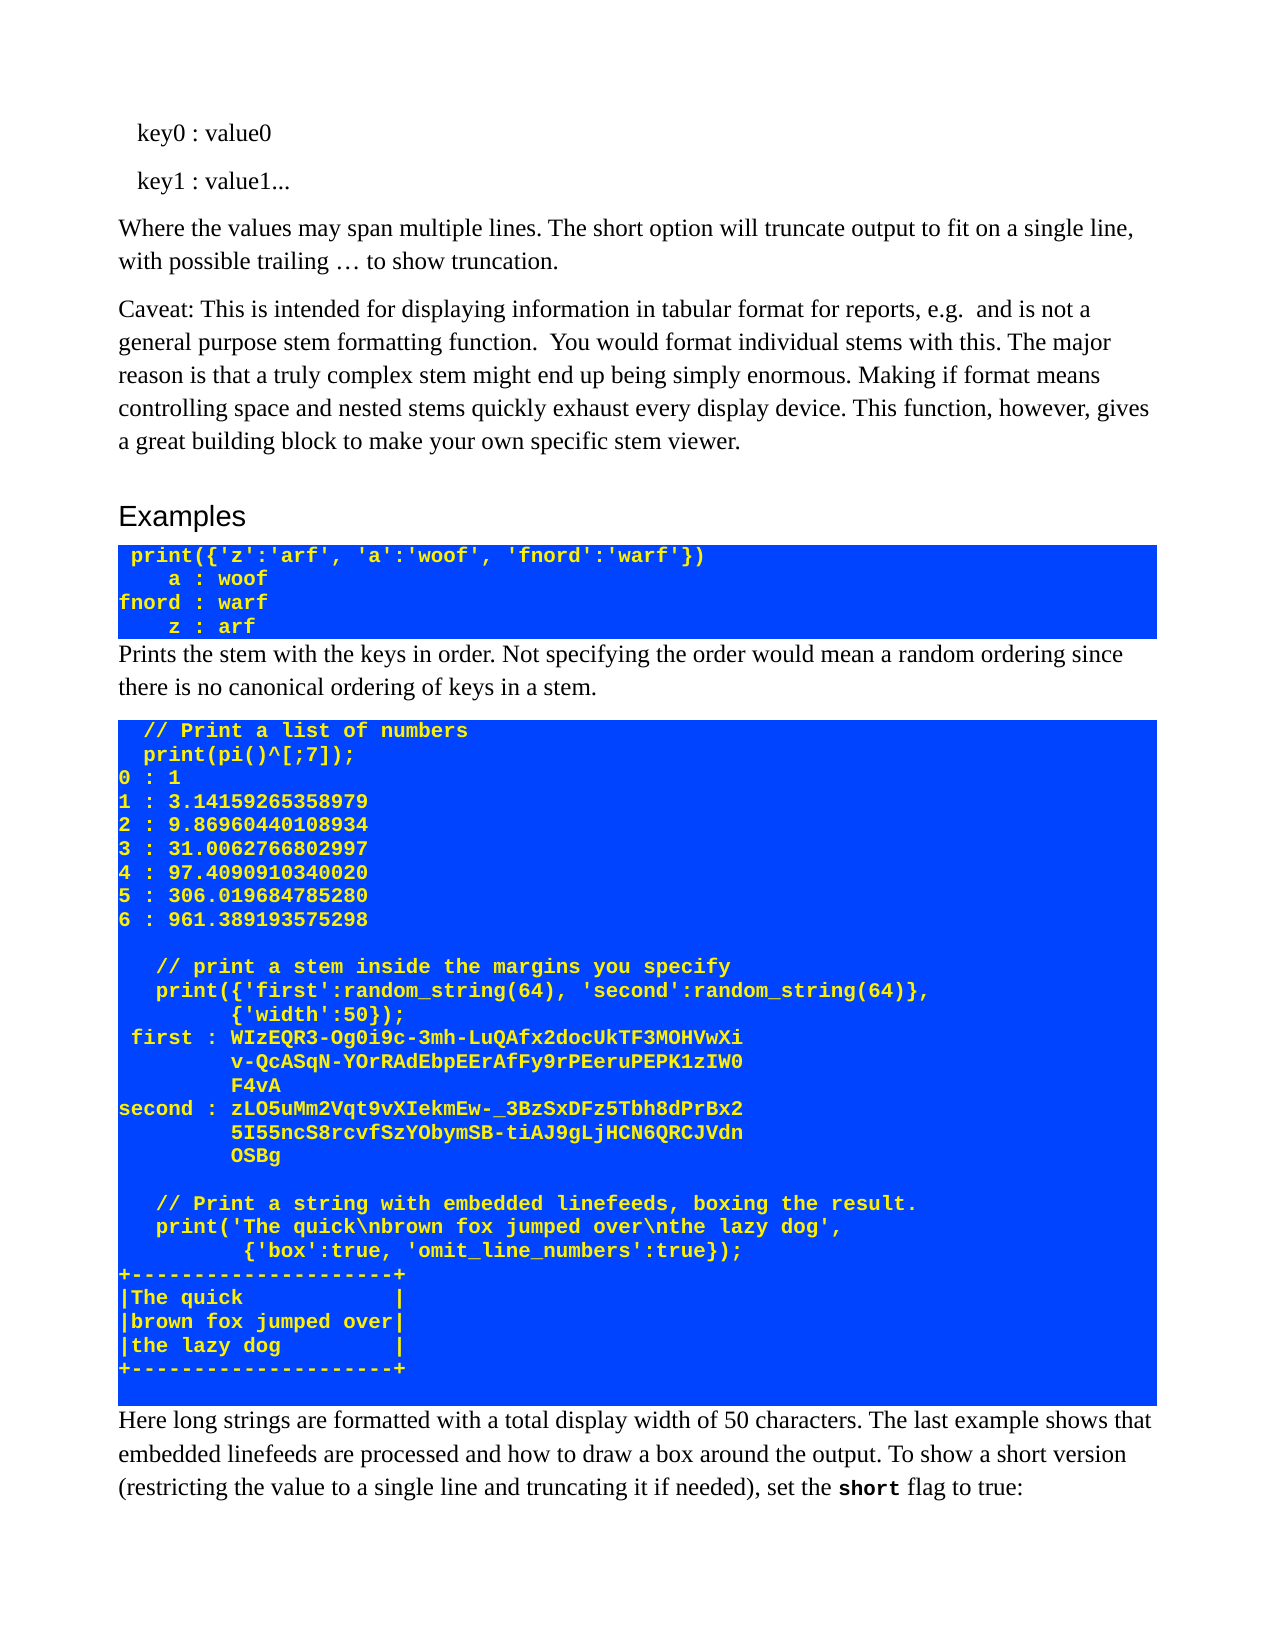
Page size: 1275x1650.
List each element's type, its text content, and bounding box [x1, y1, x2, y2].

text Caveat: This is intended for displaying information in tabular format for reports, e.g. and is not a general purpose stem formatting function. You would format individual stems with this. The major reason is that a truly complex stem might end up being simply enormous. Making if format means controlling space and nested stems quickly exhaust every display device. This function, however, gives a great building block to make your own specific stem viewer. [118, 294, 1157, 455]
text |the lazy dog | [118, 1335, 1157, 1358]
text second : zLO5uMm2Vqt9vXIekmEw-_3BzSxDFz5Tbh8dPrBx2 [118, 1098, 1157, 1122]
text |The quick | [118, 1287, 1157, 1311]
text fnord : warf [118, 592, 1157, 616]
text 4 : 97.4090910340020 [118, 862, 1157, 885]
text a : woof [118, 568, 1157, 592]
text 3 : 31.0062766802997 [118, 838, 1157, 862]
text 5I55ncS8rcvfSzYObymSB-tiAJ9gLjHCN6QRCJVdn [118, 1122, 1157, 1146]
text Here long strings are formatted with a total display width of 50 characters. The last example shows that embedded linefeeds are processed and how to draw a box around the output. To show a short version (restricting the value to a single line and truncating it if needed), set the short flag to true: [118, 1406, 1157, 1501]
text // Print a string with embedded linefeeds, boxing the result. [118, 1193, 1157, 1216]
text print('The quick\nbrown fox jumped over\nthe lazy dog', [118, 1216, 1157, 1240]
text 6 : 961.389193575298 [118, 909, 1157, 933]
text Prints the stem with the keys in order. Not specifying the order would mean a random ordering since there is no canonical ordering of keys in a stem. [118, 639, 1157, 701]
text {'box':true, 'omit_line_numbers':true}); +---------------------+ [118, 1240, 1157, 1287]
text {'width':50}); [118, 1004, 1157, 1027]
text key1 : value1... [118, 166, 1157, 194]
text 5 : 306.019684785280 [118, 885, 1157, 909]
text F4vA [118, 1074, 1157, 1098]
text first : WIzEQR3-Og0i9c-3mh-LuQAfx2docUkTF3MOHVwXi [118, 1027, 1157, 1051]
subtitle Examples [118, 499, 1157, 532]
text key0 : value0 [118, 118, 1157, 147]
text OSBg [118, 1146, 1157, 1169]
text // Print a list of numbers [118, 720, 1157, 743]
text v-QcASqN-YOrRAdEbpEErAfFy9rPEeruPEPK1zIW0 [118, 1051, 1157, 1074]
text +---------------------+ [118, 1358, 1157, 1382]
text 0 : 1 [118, 767, 1157, 791]
text print(pi()^[;7]); [118, 743, 1157, 767]
text print({'z':'arf', 'a':'woof', 'fnord':'warf'}) [118, 545, 1157, 568]
text |brown fox jumped over| [118, 1311, 1157, 1335]
text 2 : 9.86960440108934 [118, 814, 1157, 838]
text Where the values may span multiple lines. The short option will truncate output to fit on a single line, with possible trailing … to show truncation. [118, 213, 1157, 275]
text print({'first':random_string(64), 'second':random_string(64)}, [118, 980, 1157, 1004]
text // print a stem inside the margins you specify [118, 956, 1157, 980]
text z : arf [118, 616, 1157, 639]
text 1 : 3.14159265358979 [118, 791, 1157, 814]
